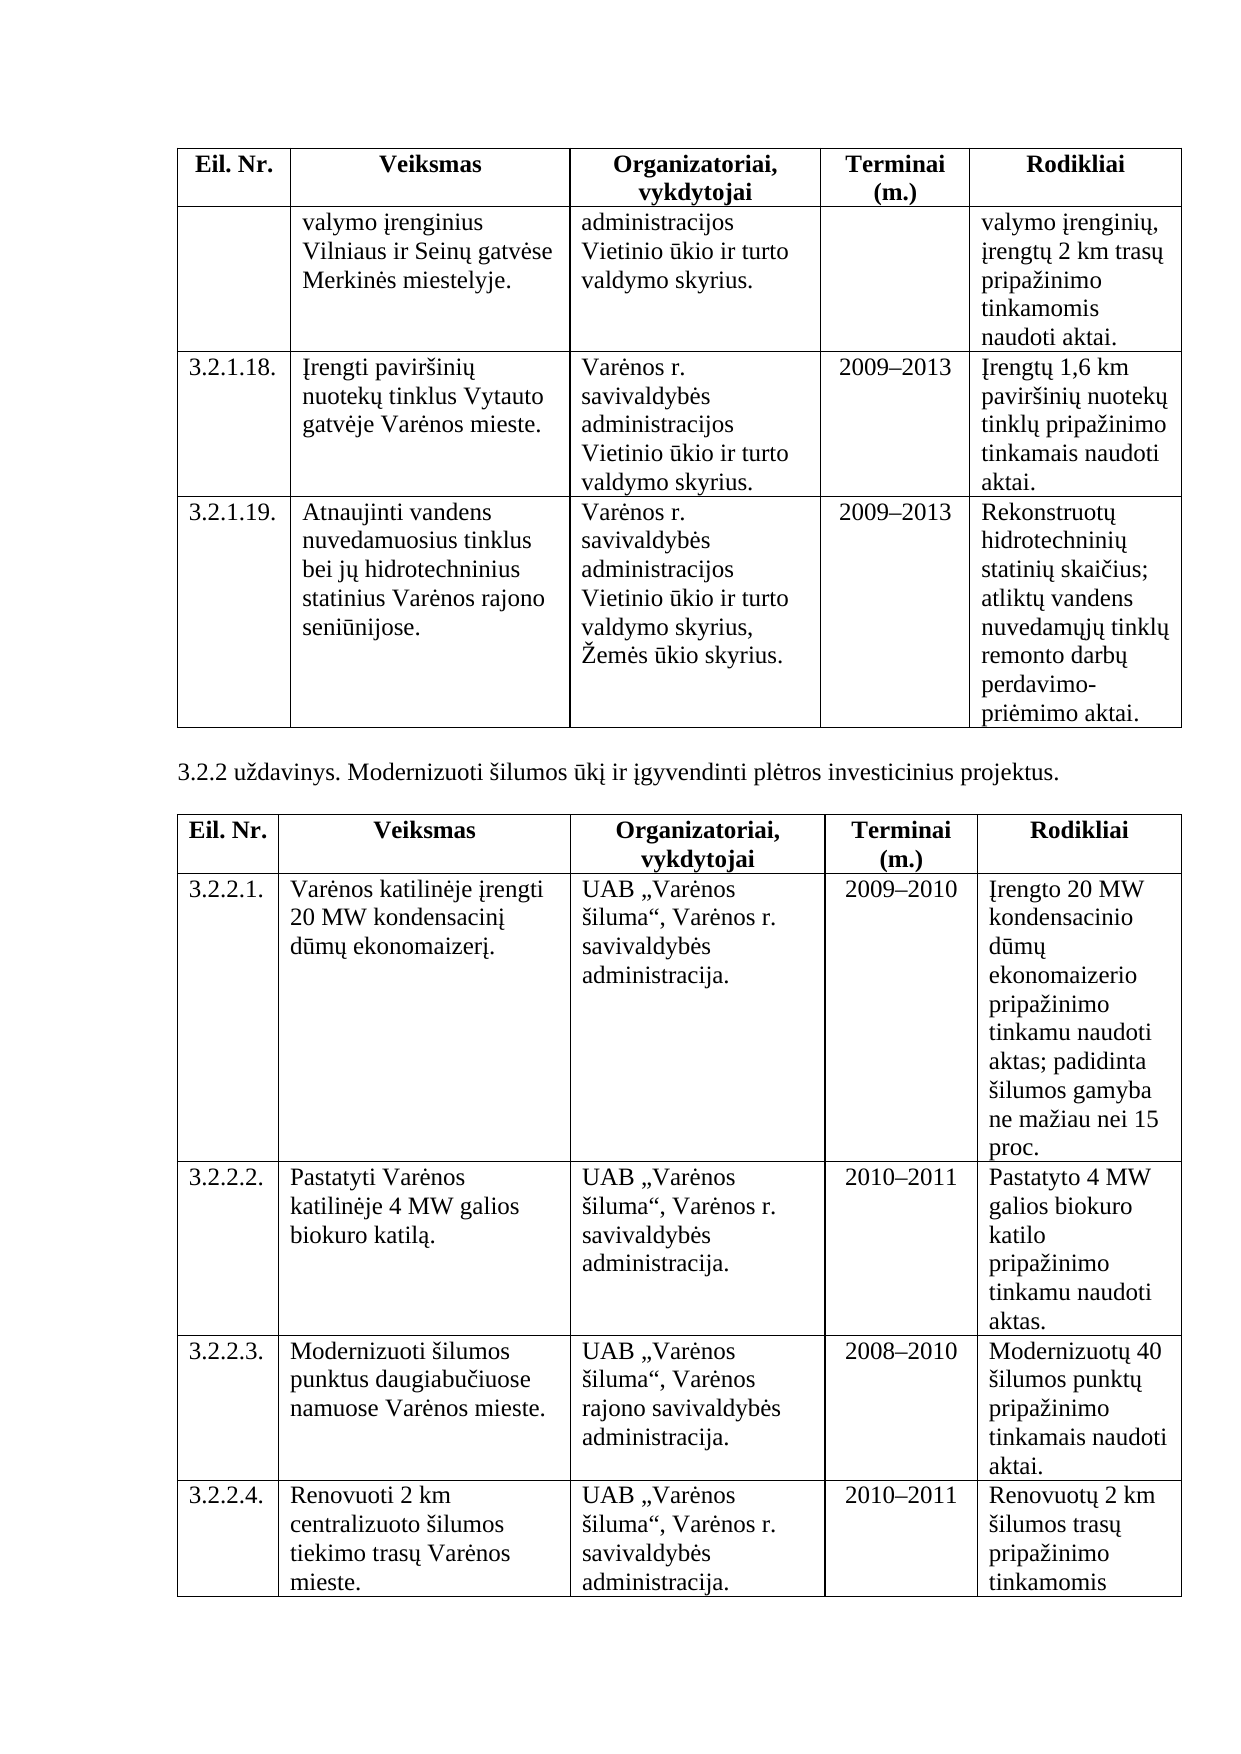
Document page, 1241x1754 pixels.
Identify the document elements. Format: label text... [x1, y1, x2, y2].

table_cell administracijos Vietinio ūkio ir turto valdymo skyrius. [571, 207, 820, 351]
table_cell Įrengto 20 MW kondensacinio dūmų ekonomaizerio pripažinimo tinkamu naudoti aktas; padidinta šilumos gamyba ne mažiau nei 15 proc. [978, 874, 1181, 1161]
table_cell 3.2.2.2. [178, 1162, 278, 1335]
table_cell Varėnos katilinėje įrengti 20 MW kondensacinį dūmų ekonomaizerį. [279, 874, 570, 1161]
table_cell Renovuotų 2 km šilumos trasų pripažinimo tinkamomis [978, 1481, 1181, 1596]
table_cell UAB „Varėnos šiluma“, Varėnos r. savivaldybės administracija. [571, 1162, 824, 1335]
table_cell Varėnos r. savivaldybės administracijos Vietinio ūkio ir turto valdymo skyrius, Žemės ūkio skyrius. [571, 497, 820, 727]
table_cell 2009–2013 [821, 497, 969, 727]
table_cell 2010–2011 [826, 1481, 977, 1596]
table_cell 2009–2013 [821, 352, 969, 496]
table_cell valymo įrenginius Vilniaus ir Seinų gatvėse Merkinės miestelyje. [291, 207, 569, 351]
table_cell [178, 207, 290, 351]
table_cell 3.2.1.18. [178, 352, 290, 496]
table_cell 2009–2010 [826, 874, 977, 1161]
table_cell 3.2.2.1. [178, 874, 278, 1161]
table_cell Modernizuotų 40 šilumos punktų pripažinimo tinkamais naudoti aktai. [978, 1336, 1181, 1479]
table_cell 3.2.2.4. [178, 1481, 278, 1596]
table_cell 3.2.1.19. [178, 497, 290, 727]
table_header Organizatoriai, vykdytojai [571, 149, 820, 206]
text 3.2.2 uždavinys. Modernizuoti šilumos ūkį ir įgyvendinti plėtros investicinius projektus. [177, 757, 1181, 785]
table_cell UAB „Varėnos šiluma“, Varėnos r. savivaldybės administracija. [571, 1481, 824, 1596]
table_header Eil. Nr. [178, 149, 290, 206]
table_cell 2008–2010 [826, 1336, 977, 1479]
table_cell Modernizuoti šilumos punktus daugiabučiuose namuose Varėnos mieste. [279, 1336, 570, 1479]
table_cell [821, 207, 969, 351]
table_cell valymo įrenginių, įrengtų 2 km trasų pripažinimo tinkamomis naudoti aktai. [970, 207, 1181, 351]
table_cell 3.2.2.3. [178, 1336, 278, 1479]
table_cell Įrengtų 1,6 km paviršinių nuotekų tinklų pripažinimo tinkamais naudoti aktai. [970, 352, 1181, 496]
table_cell Renovuoti 2 km centralizuoto šilumos tiekimo trasų Varėnos mieste. [279, 1481, 570, 1596]
table_header Organizatoriai, vykdytojai [571, 815, 824, 873]
table_cell Pastatyti Varėnos katilinėje 4 MW galios biokuro katilą. [279, 1162, 570, 1335]
table_cell Rekonstruotų hidrotechninių statinių skaičius; atliktų vandens nuvedamųjų tinklų remonto darbų perdavimo-priėmimo aktai. [970, 497, 1181, 727]
table_cell Atnaujinti vandens nuvedamuosius tinklus bei jų hidrotechninius statinius Varėnos rajono seniūnijose. [291, 497, 569, 727]
table_header Rodikliai [970, 149, 1181, 206]
table_header Terminai (m.) [826, 815, 977, 873]
table_header Rodikliai [978, 815, 1181, 873]
table_cell UAB „Varėnos šiluma“, Varėnos r. savivaldybės administracija. [571, 874, 824, 1161]
table_header Terminai (m.) [821, 149, 969, 206]
table_cell Pastatyto 4 MW galios biokuro katilo pripažinimo tinkamu naudoti aktas. [978, 1162, 1181, 1335]
table_header Veiksmas [279, 815, 570, 873]
table_cell UAB „Varėnos šiluma“, Varėnos rajono savivaldybės administracija. [571, 1336, 824, 1479]
table_cell Įrengti paviršinių nuotekų tinklus Vytauto gatvėje Varėnos mieste. [291, 352, 569, 496]
table_cell Varėnos r. savivaldybės administracijos Vietinio ūkio ir turto valdymo skyrius. [571, 352, 820, 496]
table_cell 2010–2011 [826, 1162, 977, 1335]
table_header Eil. Nr. [178, 815, 278, 873]
table_header Veiksmas [291, 149, 569, 206]
